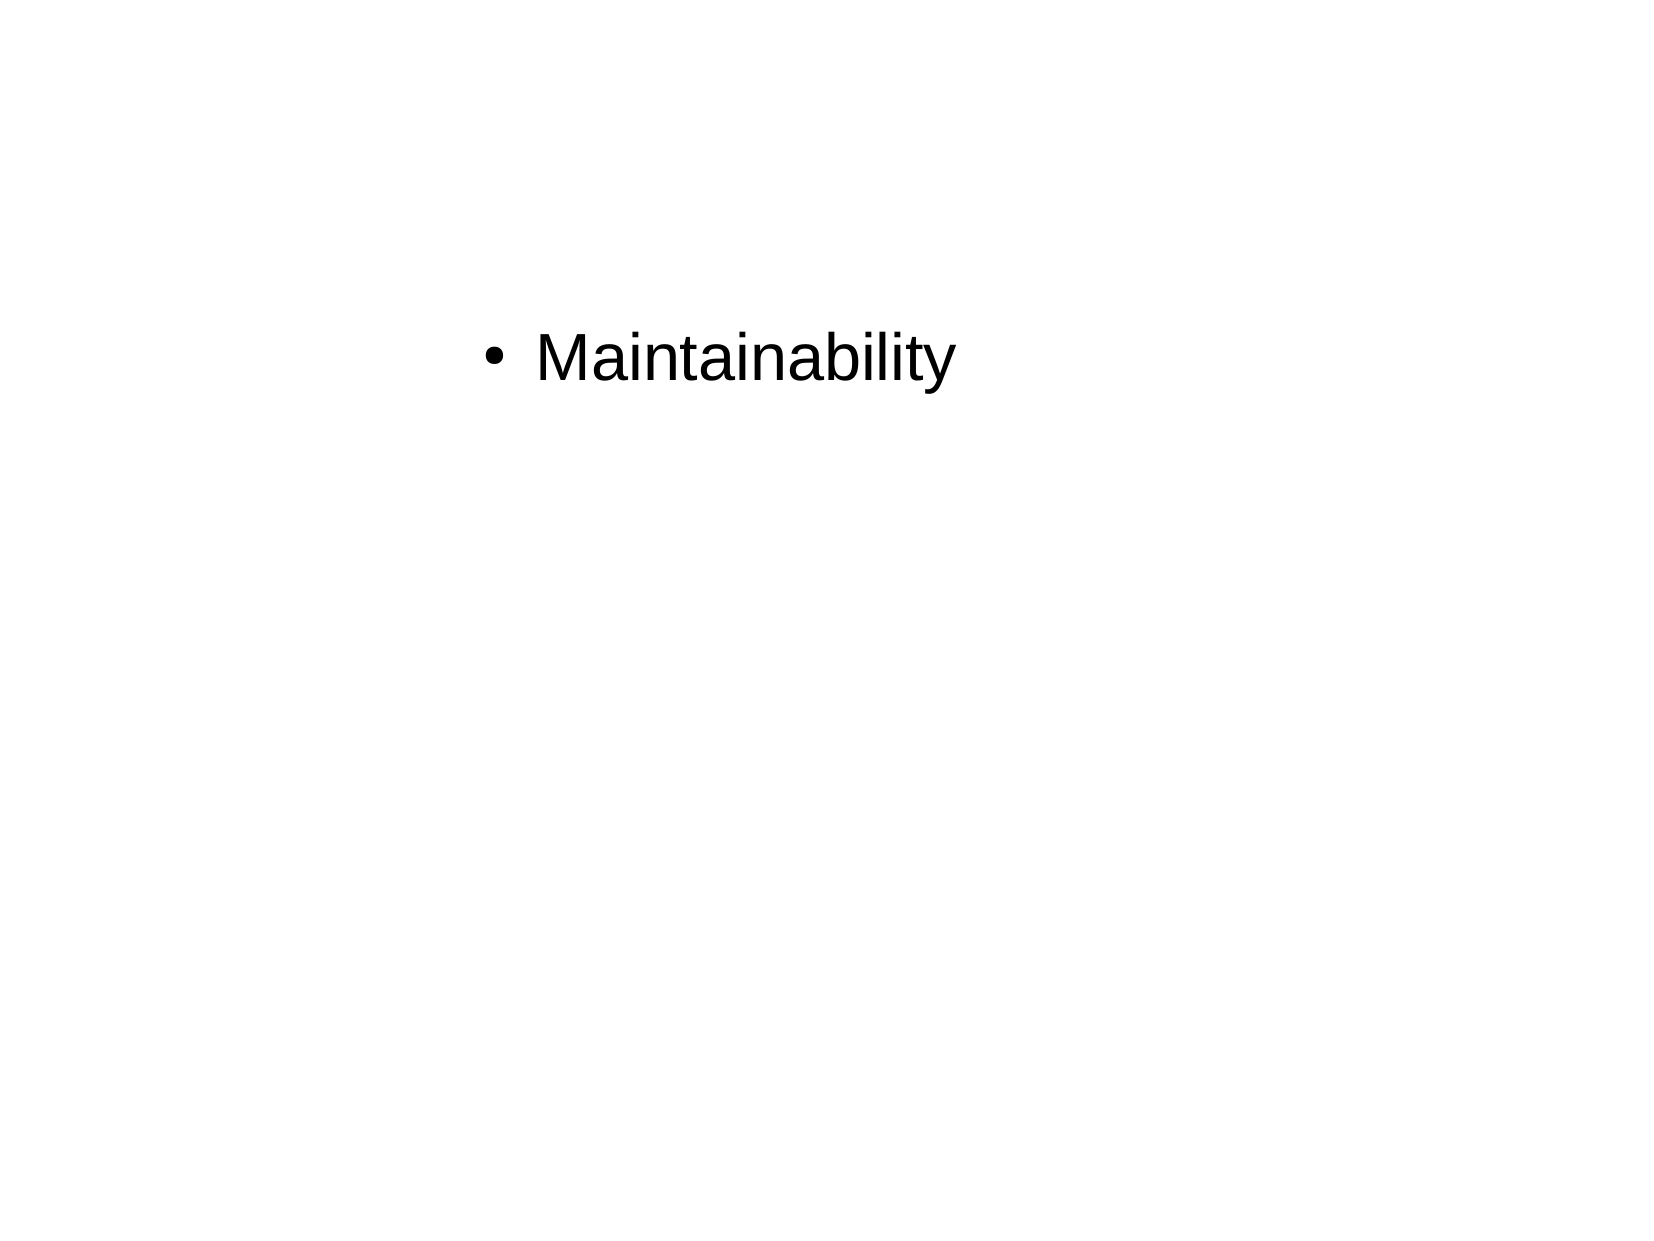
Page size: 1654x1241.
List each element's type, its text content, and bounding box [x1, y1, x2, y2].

list Maintainability [465, 320, 1493, 586]
